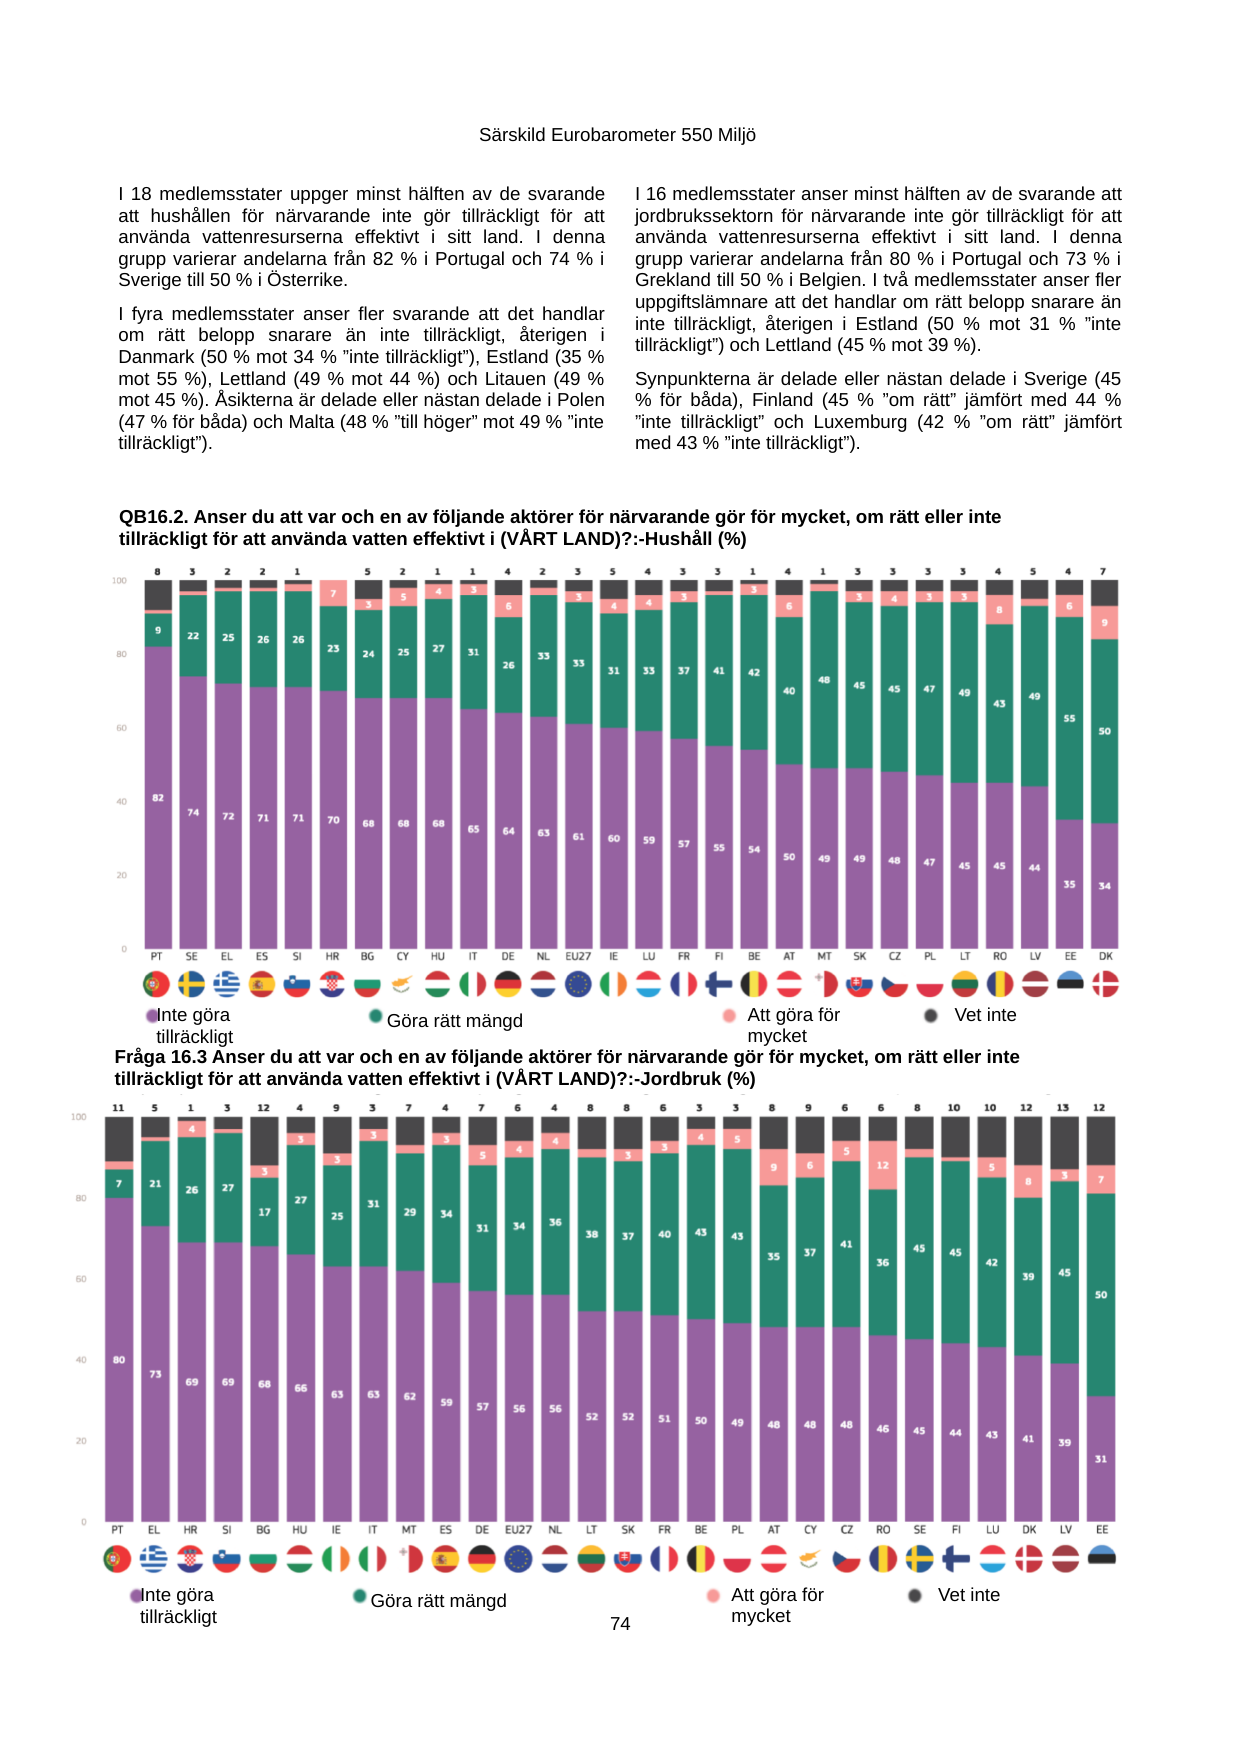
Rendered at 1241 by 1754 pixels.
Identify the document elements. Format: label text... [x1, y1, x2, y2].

picture [99, 559, 1127, 1029]
picture [120, 1585, 924, 1609]
text I 16 medlemsstater anser minst hälften av de svarande att jordbrukssektorn för närvarande inte gör tillräckligt för att använda vattenresurserna effektivt i sitt land. I denna grupp varierar andelarna från 80 % i Portugal och 73 % i Grekland till 50 % i Belgien. I två medlemsstater anser fler uppgiftslämnare att det handlar om rätt belopp snarare än inte tillräckligt, återigen i Estland (50 % mot 31 % ”inte tillräckligt”) och Lettland (45 % mot 39 %). [635, 183, 1122, 356]
text I 18 medlemsstater uppger minst hälften av de svarande att hushållen för närvarande inte gör tillräckligt för att använda vattenresurserna effektivt i sitt land. I denna grupp varierar andelarna från 82 % i Portugal och 74 % i Sverige till 50 % i Österrike. [118, 183, 605, 291]
text I fyra medlemsstater anser fler svarande att det handlar om rätt belopp snarare än inte tillräckligt, återigen i Danmark (50 % mot 34 % ”inte tillräckligt”), Estland (35 % mot 55 %), Lettland (49 % mot 44 %) och Litauen (49 % mot 45 %). Åsikterna är delade eller nästan delade i Polen (47 % för båda) och Malta (48 % ”till höger” mot 49 % ”inte tillräckligt”). [118, 303, 605, 454]
text Synpunkterna är delade eller nästan delade i Sverige (45 % för båda), Finland (45 % ”om rätt” jämfört med 44 % ”inte tillräckligt” och Luxemburg (42 % ”om rätt” jämfört med 43 % ”inte tillräckligt”). [635, 367, 1122, 454]
picture [58, 1094, 1134, 1583]
